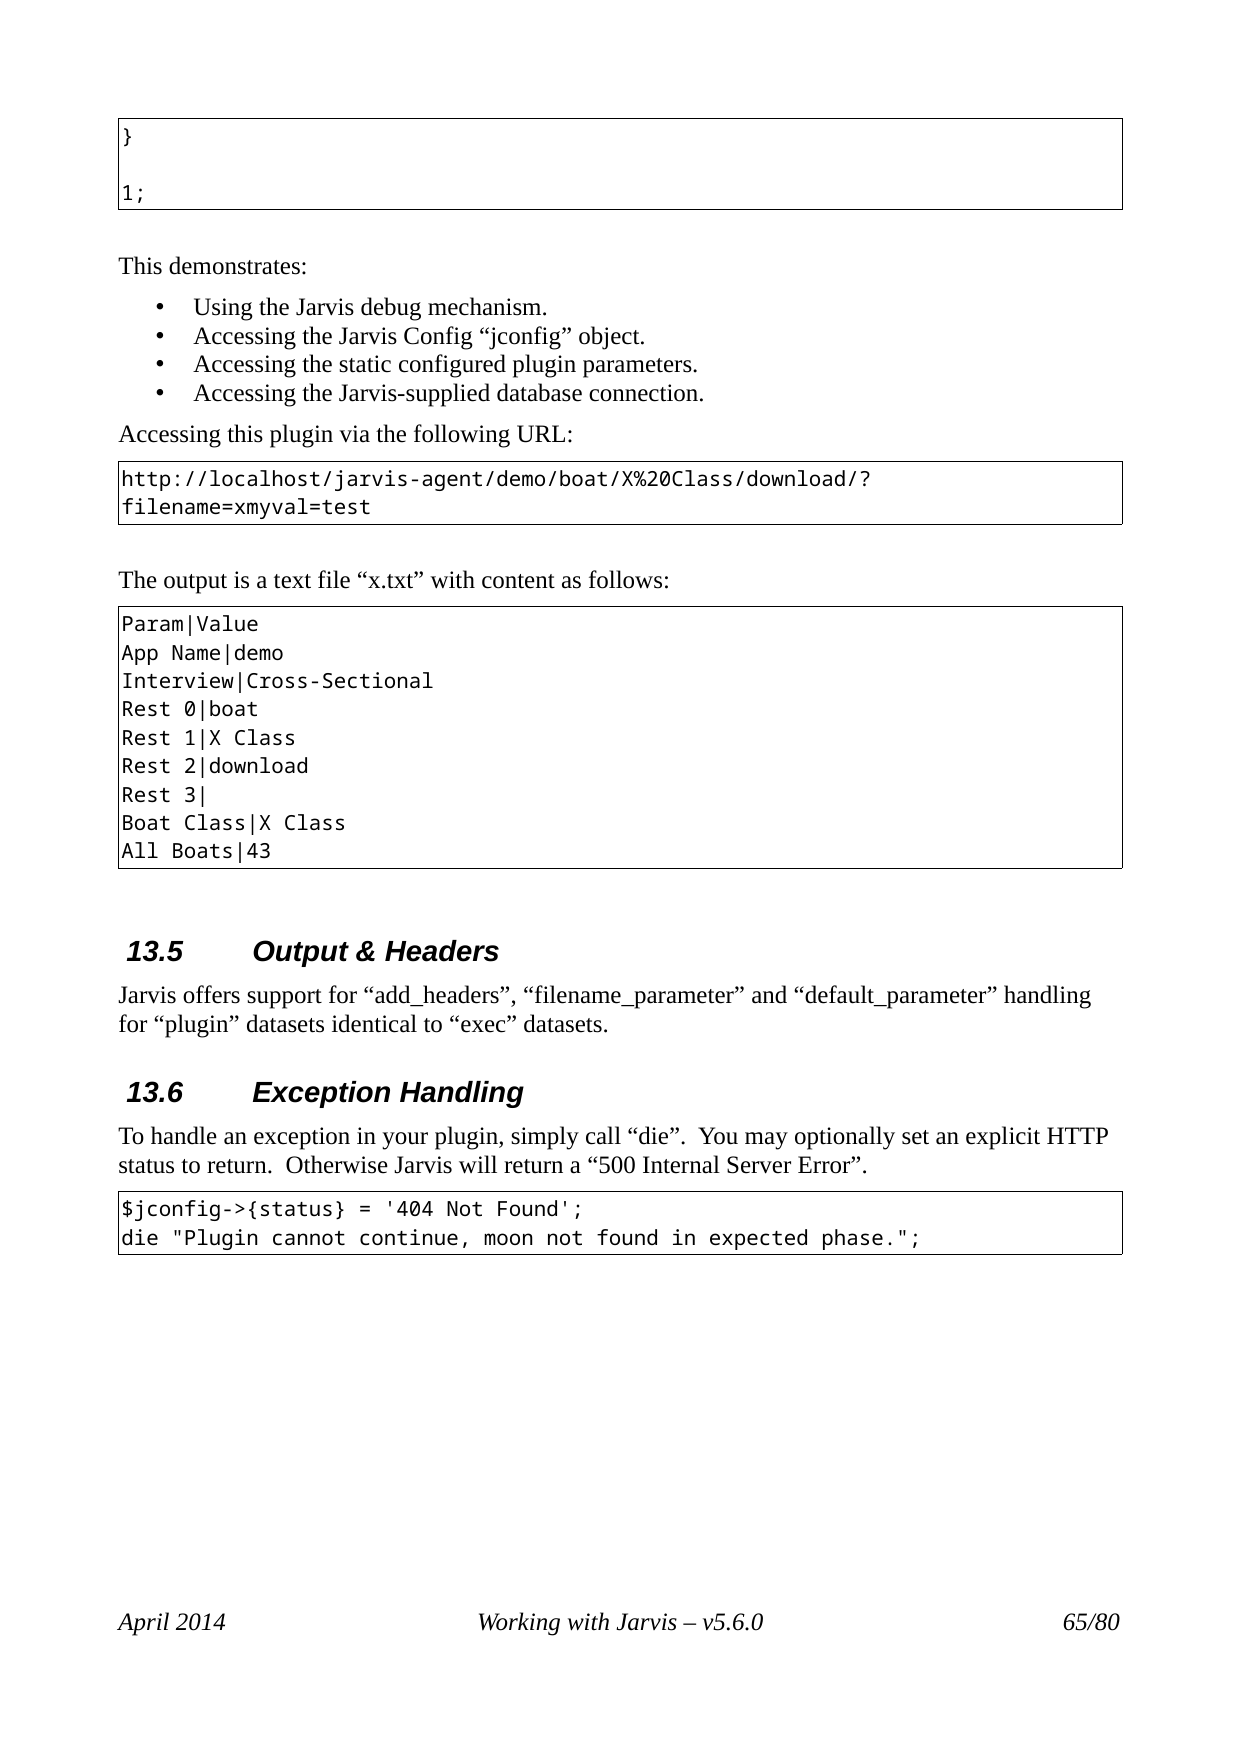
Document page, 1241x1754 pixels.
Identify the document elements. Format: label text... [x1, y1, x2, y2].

text Interview|Cross-Sectional [119, 663, 1122, 691]
text All Boats|43 [119, 834, 1122, 868]
text Jarvis offers support for “add_headers”, “filename_parameter” and “default_parameter” handling for “plugin” datasets identical to “exec” datasets. [118, 980, 1122, 1038]
text $jconfig->{status} = '404 Not Found'; [119, 1192, 1122, 1220]
text Param|Value [119, 607, 1122, 634]
text This demonstrates: [118, 251, 1122, 279]
text http://localhost/jarvis-agent/demo/boat/X%20Class/download/?filename=xmyval=test [119, 462, 1122, 524]
list Using the Jarvis debug mechanism. [156, 292, 1122, 321]
text App Name|demo [119, 634, 1122, 663]
subtitle Exception Handling [118, 1075, 1122, 1109]
text Rest 3| [119, 777, 1122, 805]
text Boat Class|X Class [119, 805, 1122, 834]
list Accessing the static configured plugin parameters. [156, 349, 1122, 378]
text To handle an exception in your plugin, simply call “die”. You may optionally set an explicit HTTP status to return. Otherwise Jarvis will return a “500 Internal Server Error”. [118, 1121, 1122, 1179]
text Accessing this plugin via the following URL: [118, 419, 1122, 448]
text Rest 1|X Class [119, 720, 1122, 748]
text 1; [119, 175, 1122, 209]
text Rest 2|download [119, 748, 1122, 777]
subtitle Output & Headers [118, 934, 1122, 968]
list Accessing the Jarvis-supplied database connection. [156, 378, 1122, 407]
list Accessing the Jarvis Config “jconfig” object. [156, 321, 1122, 349]
text The output is a text file “x.txt” with content as follows: [118, 565, 1122, 594]
text } [119, 119, 1122, 149]
text die "Plugin cannot continue, moon not found in expected phase."; [119, 1220, 1122, 1254]
text Rest 0|boat [119, 691, 1122, 720]
